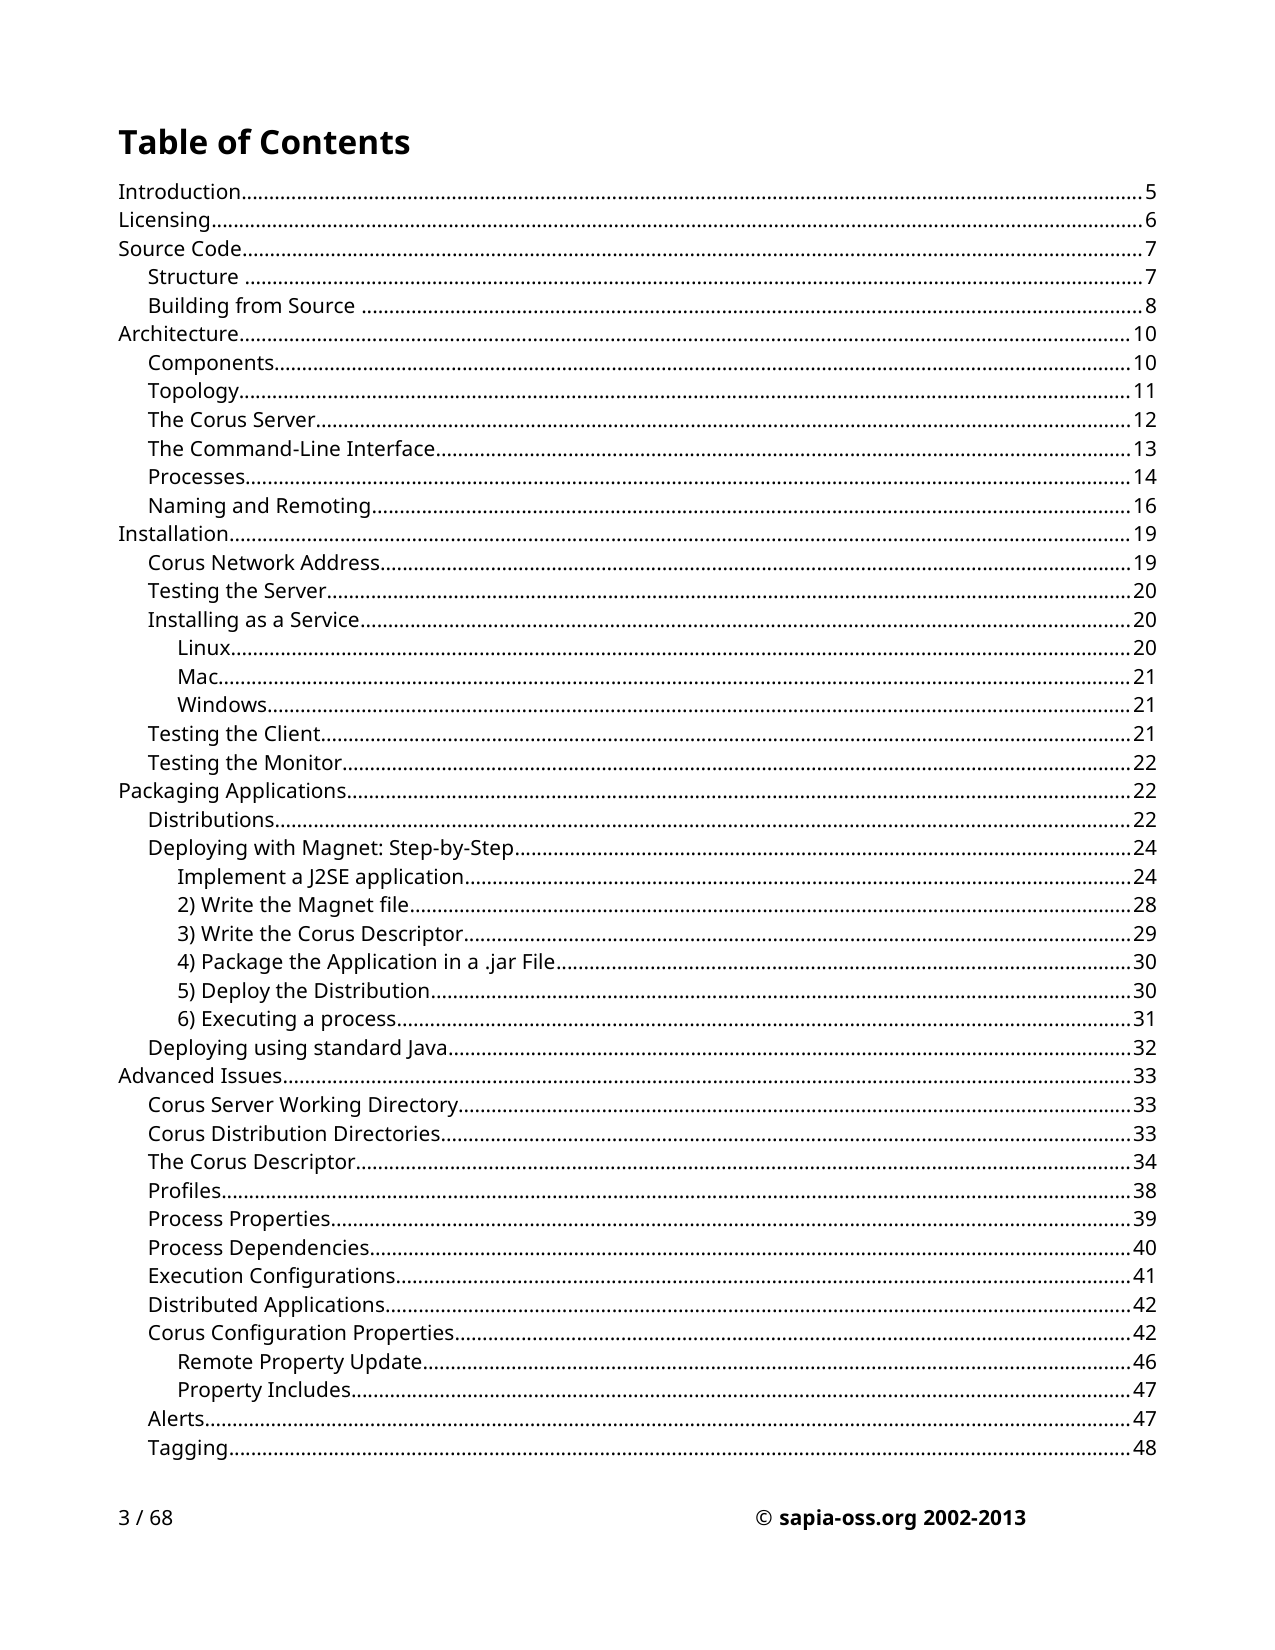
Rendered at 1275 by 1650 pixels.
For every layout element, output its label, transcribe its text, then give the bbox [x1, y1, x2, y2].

text Corus Distribution Directories 33 [148, 1118, 1157, 1147]
text Components 10 [148, 348, 1157, 376]
text Licensing 6 [118, 205, 1157, 234]
text Installation 19 [118, 519, 1157, 548]
text Corus Network Address 19 [148, 548, 1157, 576]
text Deploying using standard Java 32 [148, 1033, 1157, 1061]
text The Corus Descriptor 34 [148, 1147, 1157, 1176]
text Source Code 7 [118, 234, 1157, 262]
text Testing the Monitor 22 [148, 747, 1157, 776]
subtitle Table of Contents [118, 118, 1157, 164]
text Topology 11 [148, 376, 1157, 405]
text The Command-Line Interface 13 [148, 433, 1157, 462]
text Corus Configuration Properties 42 [148, 1318, 1157, 1347]
text Windows 21 [177, 690, 1157, 719]
text Building from Source 8 [148, 291, 1157, 319]
text 4) Package the Application in a .jar File 30 [177, 947, 1157, 976]
text Packaging Applications 22 [118, 776, 1157, 804]
text Corus Server Working Directory 33 [148, 1090, 1157, 1118]
text Process Properties 39 [148, 1204, 1157, 1233]
text Testing the Server 20 [148, 576, 1157, 605]
text Distributions 22 [148, 804, 1157, 833]
text Naming and Remoting 16 [148, 491, 1157, 519]
text Execution Configurations 41 [148, 1261, 1157, 1290]
text Alerts 47 [148, 1404, 1157, 1432]
text Profiles 38 [148, 1176, 1157, 1204]
text Implement a J2SE application 24 [177, 862, 1157, 890]
text Architecture 10 [118, 319, 1157, 348]
text Process Dependencies 40 [148, 1233, 1157, 1261]
text Deploying with Magnet: Step-by-Step 24 [148, 833, 1157, 862]
text Advanced Issues 33 [118, 1061, 1157, 1090]
text Linux 20 [177, 633, 1157, 662]
text Distributed Applications 42 [148, 1290, 1157, 1318]
text Remote Property Update 46 [177, 1347, 1157, 1375]
text The Corus Server 12 [148, 405, 1157, 433]
text Property Includes 47 [177, 1375, 1157, 1404]
text Installing as a Service 20 [148, 605, 1157, 633]
text 2) Write the Magnet file 28 [177, 890, 1157, 919]
text Processes 14 [148, 462, 1157, 491]
text 3) Write the Corus Descriptor 29 [177, 919, 1157, 947]
text 6) Executing a process 31 [177, 1004, 1157, 1033]
text Introduction 5 [118, 177, 1157, 205]
text Mac 21 [177, 662, 1157, 690]
text 5) Deploy the Distribution 30 [177, 976, 1157, 1004]
text Tagging 48 [148, 1432, 1157, 1461]
text Testing the Client 21 [148, 719, 1157, 747]
text Structure 7 [148, 262, 1157, 291]
